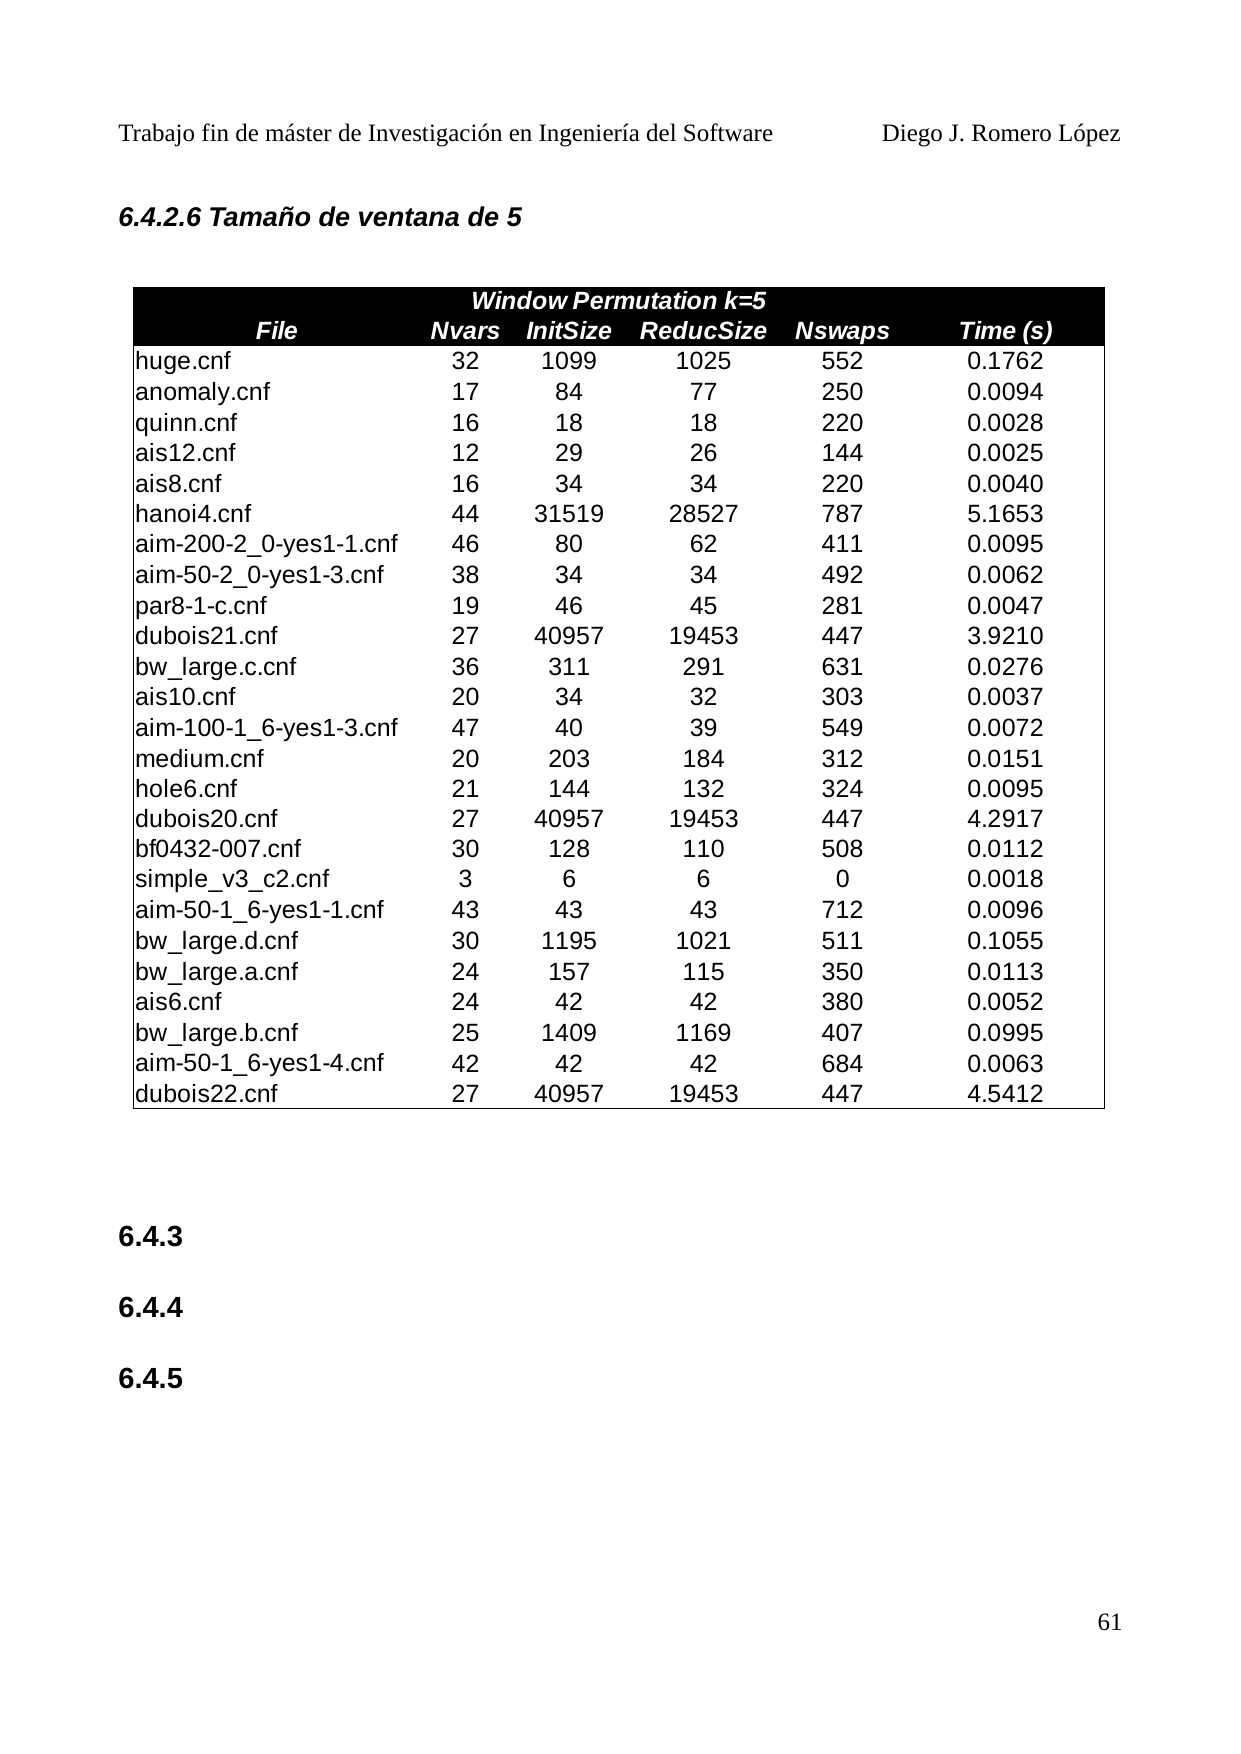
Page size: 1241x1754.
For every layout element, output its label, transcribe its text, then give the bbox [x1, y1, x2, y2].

subtitle Tamaño de ventana de 5 [118, 201, 1122, 233]
